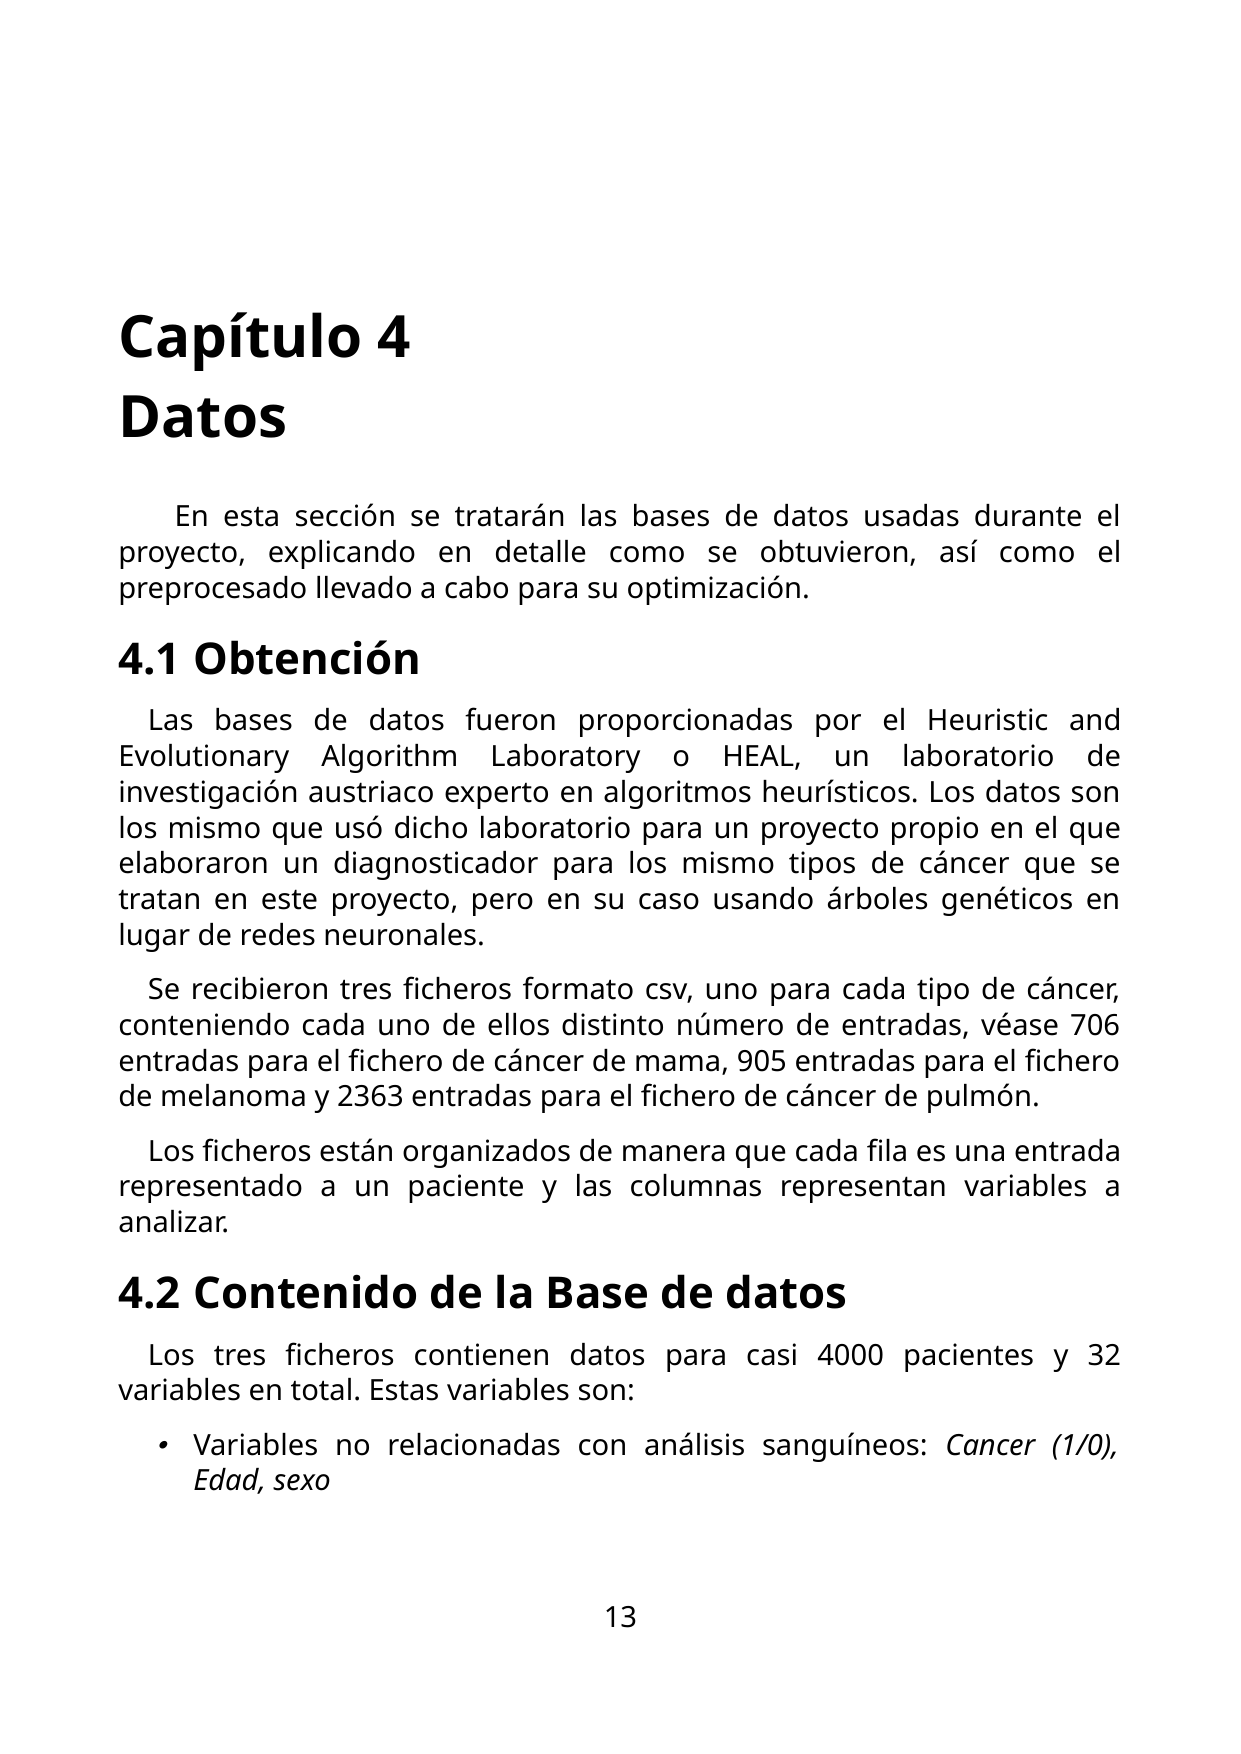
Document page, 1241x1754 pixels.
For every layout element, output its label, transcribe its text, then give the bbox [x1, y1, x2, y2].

text Se recibieron tres ficheros formato csv, uno para cada tipo de cáncer, conteniendo cada uno de ellos distinto número de entradas, véase 706 entradas para el fichero de cáncer de mama, 905 entradas para el fichero de melanoma y 2363 entradas para el fichero de cáncer de pulmón. [118, 968, 1122, 1115]
text Los tres ficheros contienen datos para casi 4000 pacientes y 32 variables en total. Estas variables son: [118, 1334, 1122, 1409]
subtitle Obtención [118, 628, 1122, 687]
subtitle Contenido de la Base de datos [118, 1262, 1122, 1321]
subtitle Datos [118, 295, 1122, 454]
text Las bases de datos fueron proporcionadas por el Heuristic and Evolutionary Algorithm Laboratory o HEAL, un laboratorio de investigación austriaco experto en algoritmos heurísticos. Los datos son los mismo que usó dicho laboratorio para un proyecto propio en el que elaboraron un diagnosticador para los mismo tipos de cáncer que se tratan en este proyecto, pero en su caso usando árboles genéticos en lugar de redes neuronales. [118, 700, 1122, 954]
text En esta sección se tratarán las bases de datos usadas durante el proyecto, explicando en detalle como se obtuvieron, así como el preprocesado llevado a cabo para su optimización. [118, 496, 1122, 607]
text Los ficheros están organizados de manera que cada fila es una entrada representado a un paciente y las columnas representan variables a analizar. [118, 1130, 1122, 1241]
list Variables no relacionadas con análisis sanguíneos: Cancer (1/0), Edad, sexo [156, 1424, 1122, 1499]
